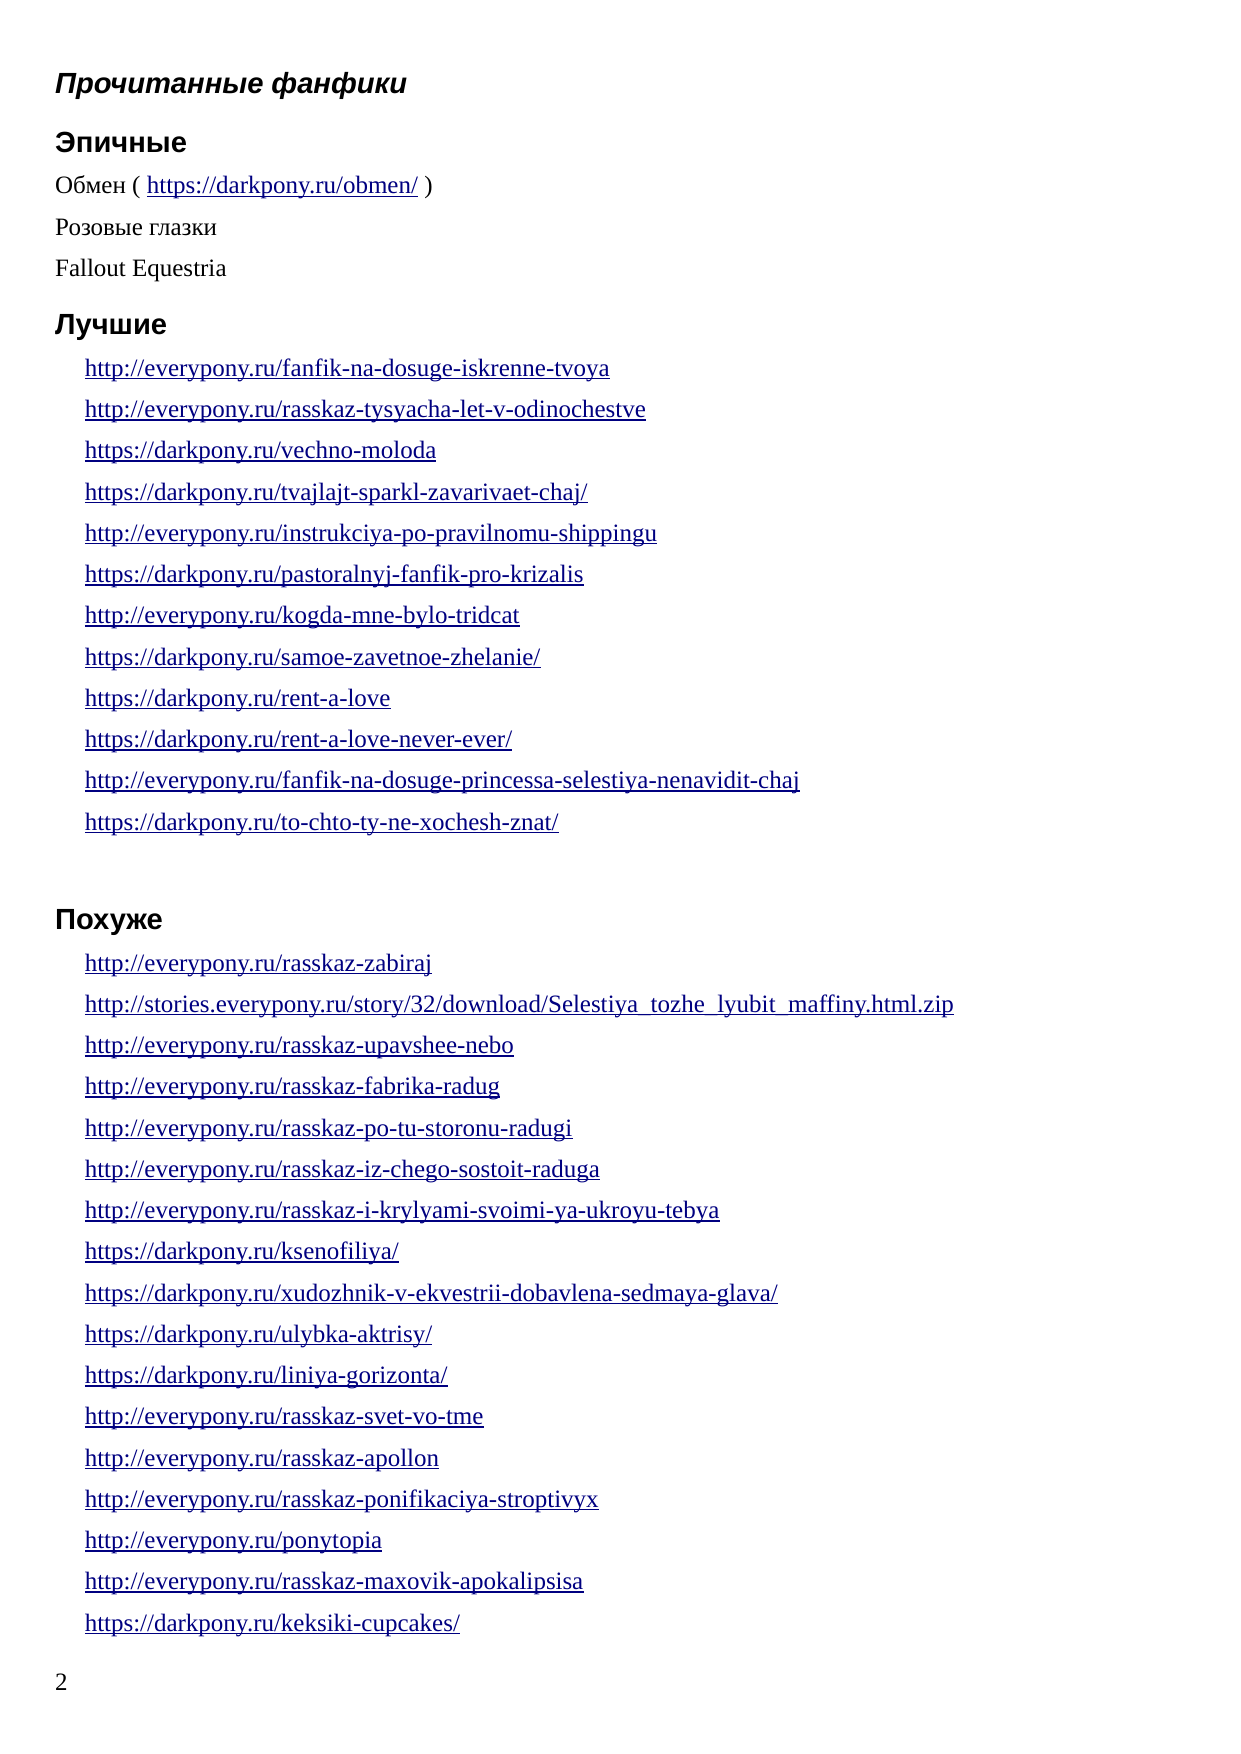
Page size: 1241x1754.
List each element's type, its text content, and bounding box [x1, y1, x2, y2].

text http://everypony.ru/rasskaz-iz-chego-sostoit-raduga [55, 1154, 1173, 1183]
text https://darkpony.ru/tvajlajt-sparkl-zavarivaet-chaj/ [55, 477, 1173, 505]
text http://everypony.ru/instrukciya-po-pravilnomu-shippingu [55, 518, 1173, 547]
text http://everypony.ru/rasskaz-i-krylyami-svoimi-ya-ukroyu-tebya [55, 1195, 1173, 1224]
text http://everypony.ru/kogda-mne-bylo-tridcat [55, 600, 1173, 629]
text http://everypony.ru/rasskaz-upavshee-nebo [55, 1030, 1173, 1059]
text https://darkpony.ru/rent-a-love [55, 683, 1173, 712]
text http://everypony.ru/fanfik-na-dosuge-princessa-selestiya-nenavidit-chaj [55, 765, 1173, 794]
text http://everypony.ru/rasskaz-tysyacha-let-v-odinochestve [55, 394, 1173, 423]
text https://darkpony.ru/liniya-gorizonta/ [55, 1360, 1173, 1389]
text https://darkpony.ru/xudozhnik-v-ekvestrii-dobavlena-sedmaya-glava/ [55, 1278, 1173, 1306]
text https://darkpony.ru/keksiki-cupcakes/ [55, 1608, 1173, 1636]
text http://everypony.ru/rasskaz-ponifikaciya-stroptivyx [55, 1484, 1173, 1513]
text http://everypony.ru/ponytopia [55, 1525, 1173, 1554]
text https://darkpony.ru/ulybka-aktrisy/ [55, 1319, 1173, 1348]
text http://everypony.ru/fanfik-na-dosuge-iskrenne-tvoya [55, 353, 1173, 382]
text https://darkpony.ru/rent-a-love-never-ever/ [55, 724, 1173, 753]
text https://darkpony.ru/ksenofiliya/ [55, 1236, 1173, 1265]
text http://everypony.ru/rasskaz-maxovik-apokalipsisa [55, 1566, 1173, 1595]
text http://everypony.ru/rasskaz-apollon [55, 1443, 1173, 1471]
text Розовые глазки [55, 212, 1173, 241]
text http://everypony.ru/rasskaz-zabiraj [55, 948, 1173, 976]
text https://darkpony.ru/pastoralnyj-fanfik-pro-krizalis [55, 559, 1173, 588]
text http://stories.everypony.ru/story/32/download/Selestiya_tozhe_lyubit_maffiny.html.zip [55, 989, 1173, 1018]
subtitle Эпичные [55, 124, 1173, 158]
text https://darkpony.ru/samoe-zavetnoe-zhelanie/ [55, 642, 1173, 670]
text Обмен ( https://darkpony.ru/obmen/ ) [55, 171, 1173, 199]
subtitle Лучшие [55, 307, 1173, 340]
text http://everypony.ru/rasskaz-po-tu-storonu-radugi [55, 1113, 1173, 1141]
subtitle Похуже [55, 902, 1173, 935]
subtitle Прочитанные фанфики [55, 66, 1173, 99]
text http://everypony.ru/rasskaz-fabrika-radug [55, 1071, 1173, 1100]
text Fallout Equestria [55, 253, 1173, 282]
text https://darkpony.ru/vechno-moloda [55, 435, 1173, 464]
text http://everypony.ru/rasskaz-svet-vo-tme [55, 1401, 1173, 1430]
text https://darkpony.ru/to-chto-ty-ne-xochesh-znat/ [55, 807, 1173, 835]
